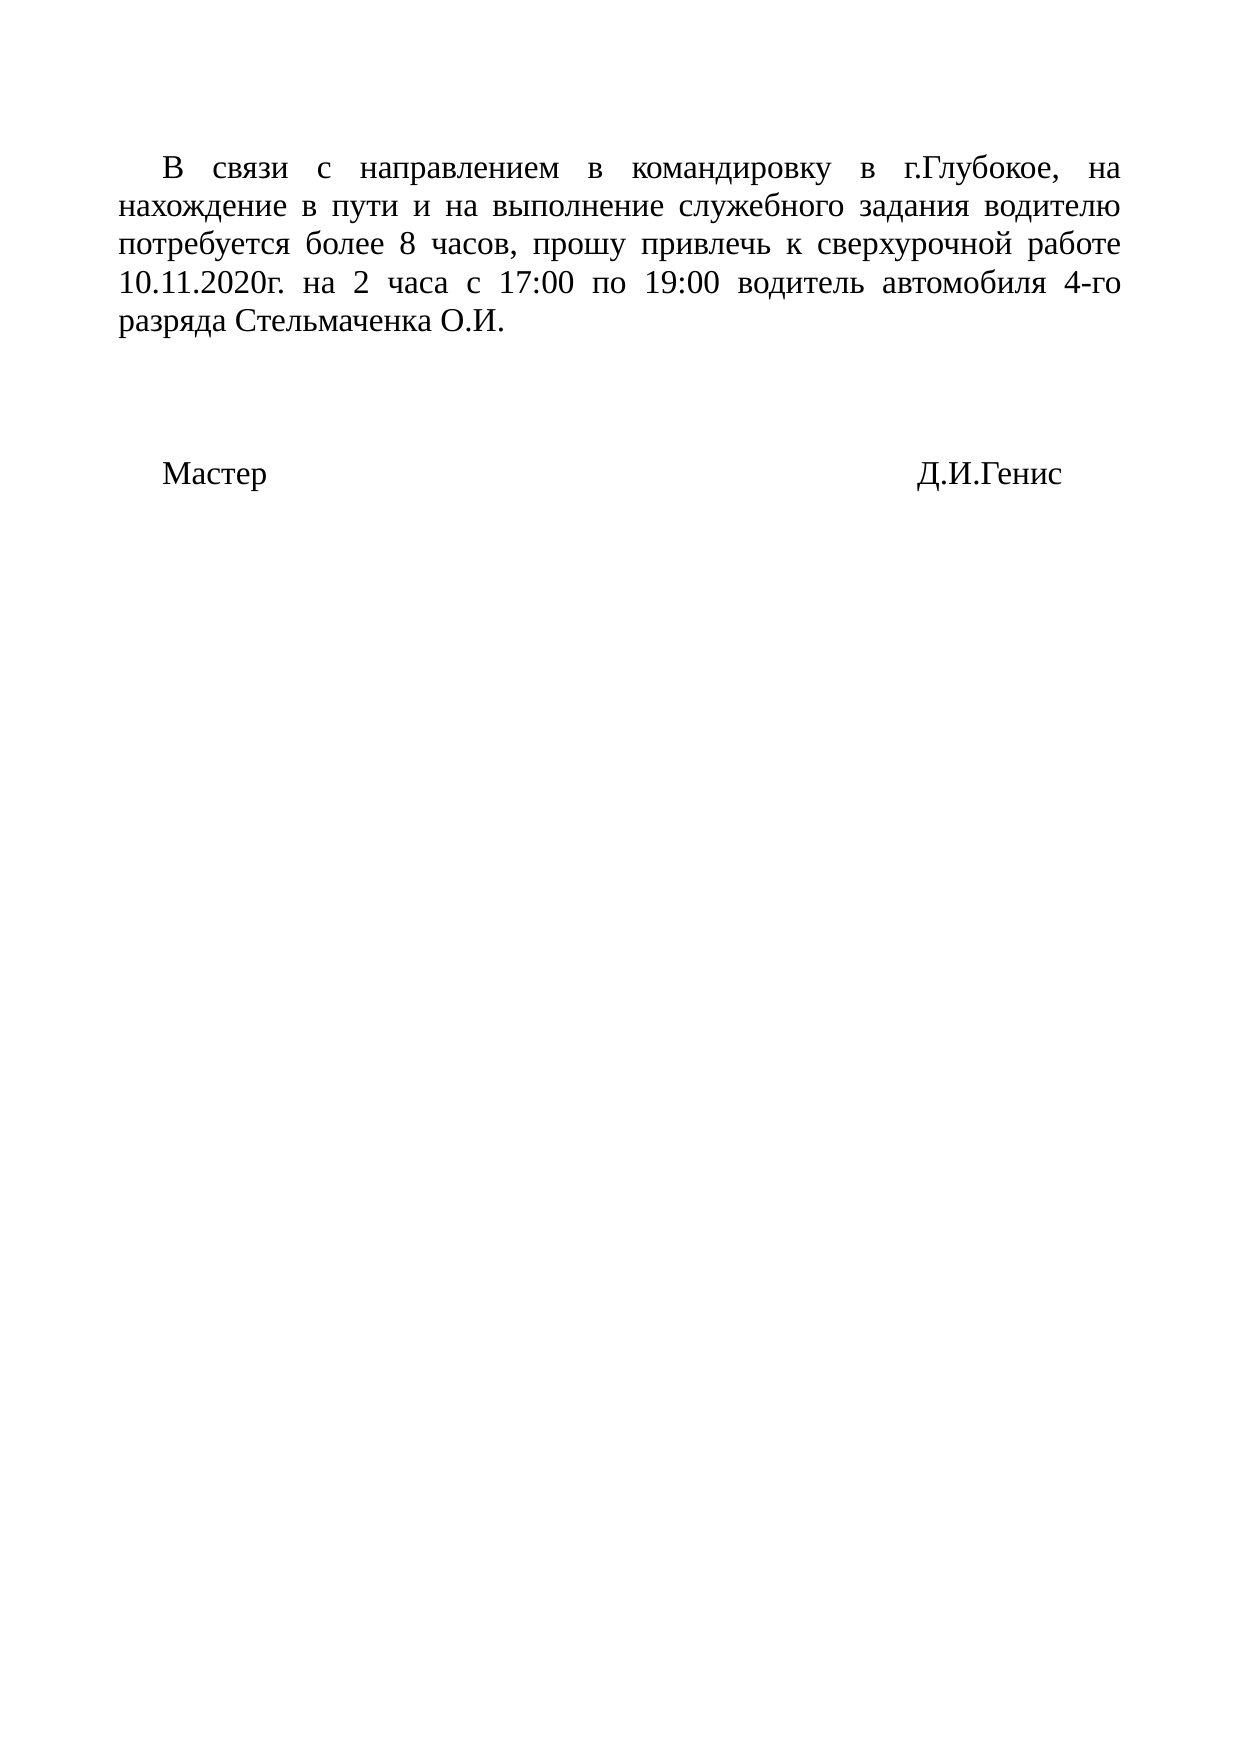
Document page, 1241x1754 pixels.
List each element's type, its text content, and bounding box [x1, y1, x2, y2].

text Мастер Д.И.Генис [118, 453, 1122, 492]
text В связи с направлением в командировку в г.Глубокое, на нахождение в пути и на выполнение служебного задания водителю потребуется более 8 часов, прошу привлечь к сверхурочной работе 10.11.2020г. на 2 часа с 17:00 по 19:00 водитель автомобиля 4-го разряда Стельмаченка О.И. [118, 147, 1122, 338]
